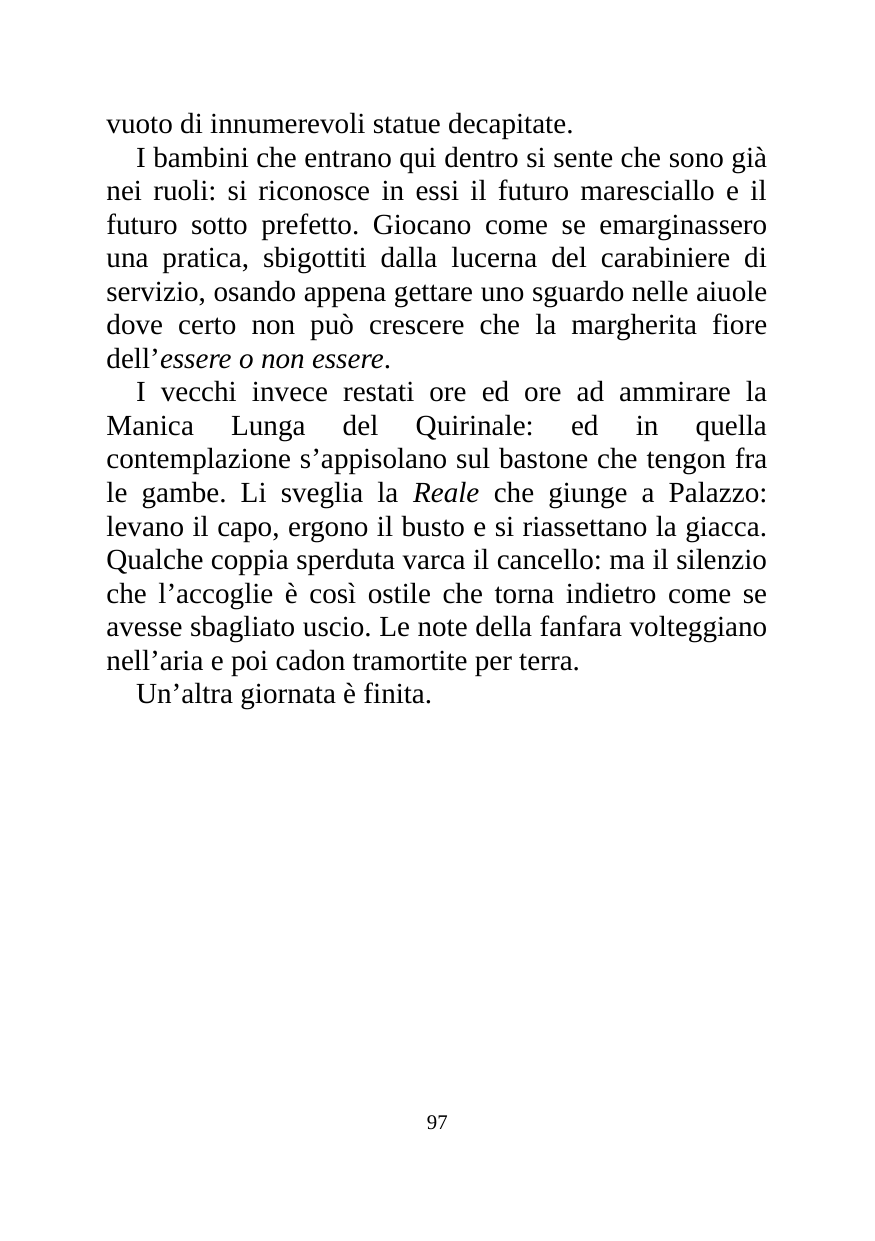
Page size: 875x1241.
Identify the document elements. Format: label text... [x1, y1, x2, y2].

text Un’altra giornata è finita. [106, 676, 768, 710]
text I bambini che entrano qui dentro si sente che sono già nei ruoli: si riconosce in essi il futuro maresciallo e il futuro sotto prefetto. Giocano come se emarginassero una pratica, sbigottiti dalla lucerna del carabiniere di servizio, osando appena gettare uno sguardo nelle aiuole dove certo non può crescere che la margherita fiore dell’essere o non essere. [106, 140, 768, 374]
text I vecchi invece restati ore ed ore ad ammirare la Manica Lunga del Quirinale: ed in quella contemplazione s’appisolano sul bastone che tengon fra le gambe. Li sveglia la Reale che giunge a Palazzo: levano il capo, ergono il busto e si riassettano la giacca. Qualche coppia sperduta varca il cancello: ma il silenzio che l’accoglie è così ostile che torna indietro come se avesse sbagliato uscio. Le note della fanfara volteggiano nell’aria e poi cadon tramortite per terra. [106, 374, 768, 676]
text vuoto di innumerevoli statue decapitate. [106, 106, 768, 140]
